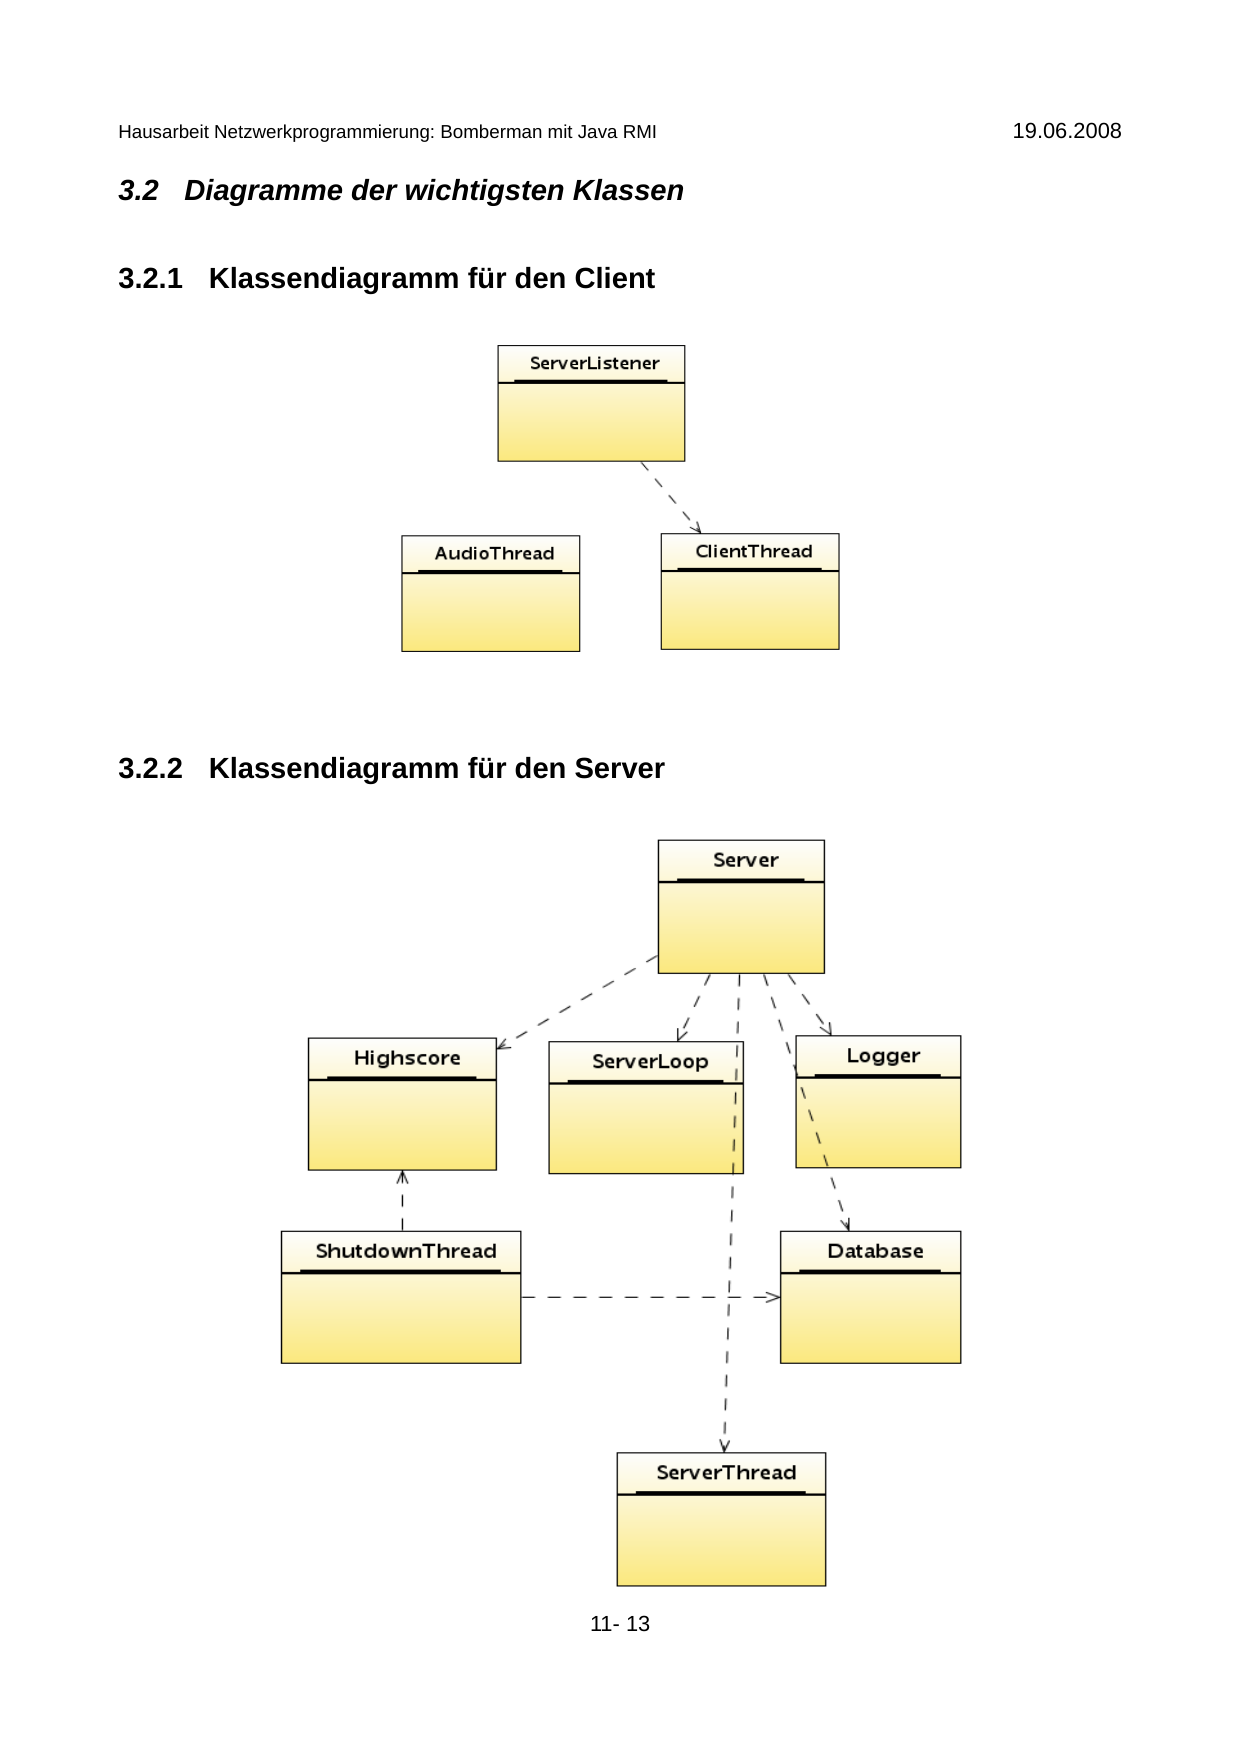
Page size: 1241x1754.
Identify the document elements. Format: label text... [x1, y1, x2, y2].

subtitle Diagramme der wichtigsten Klassen [118, 173, 1122, 206]
picture [378, 323, 862, 673]
subtitle Klassendiagramm für den Server [118, 751, 1122, 784]
subtitle Klassendiagramm für den Client [118, 261, 1122, 294]
picture [254, 816, 986, 1609]
